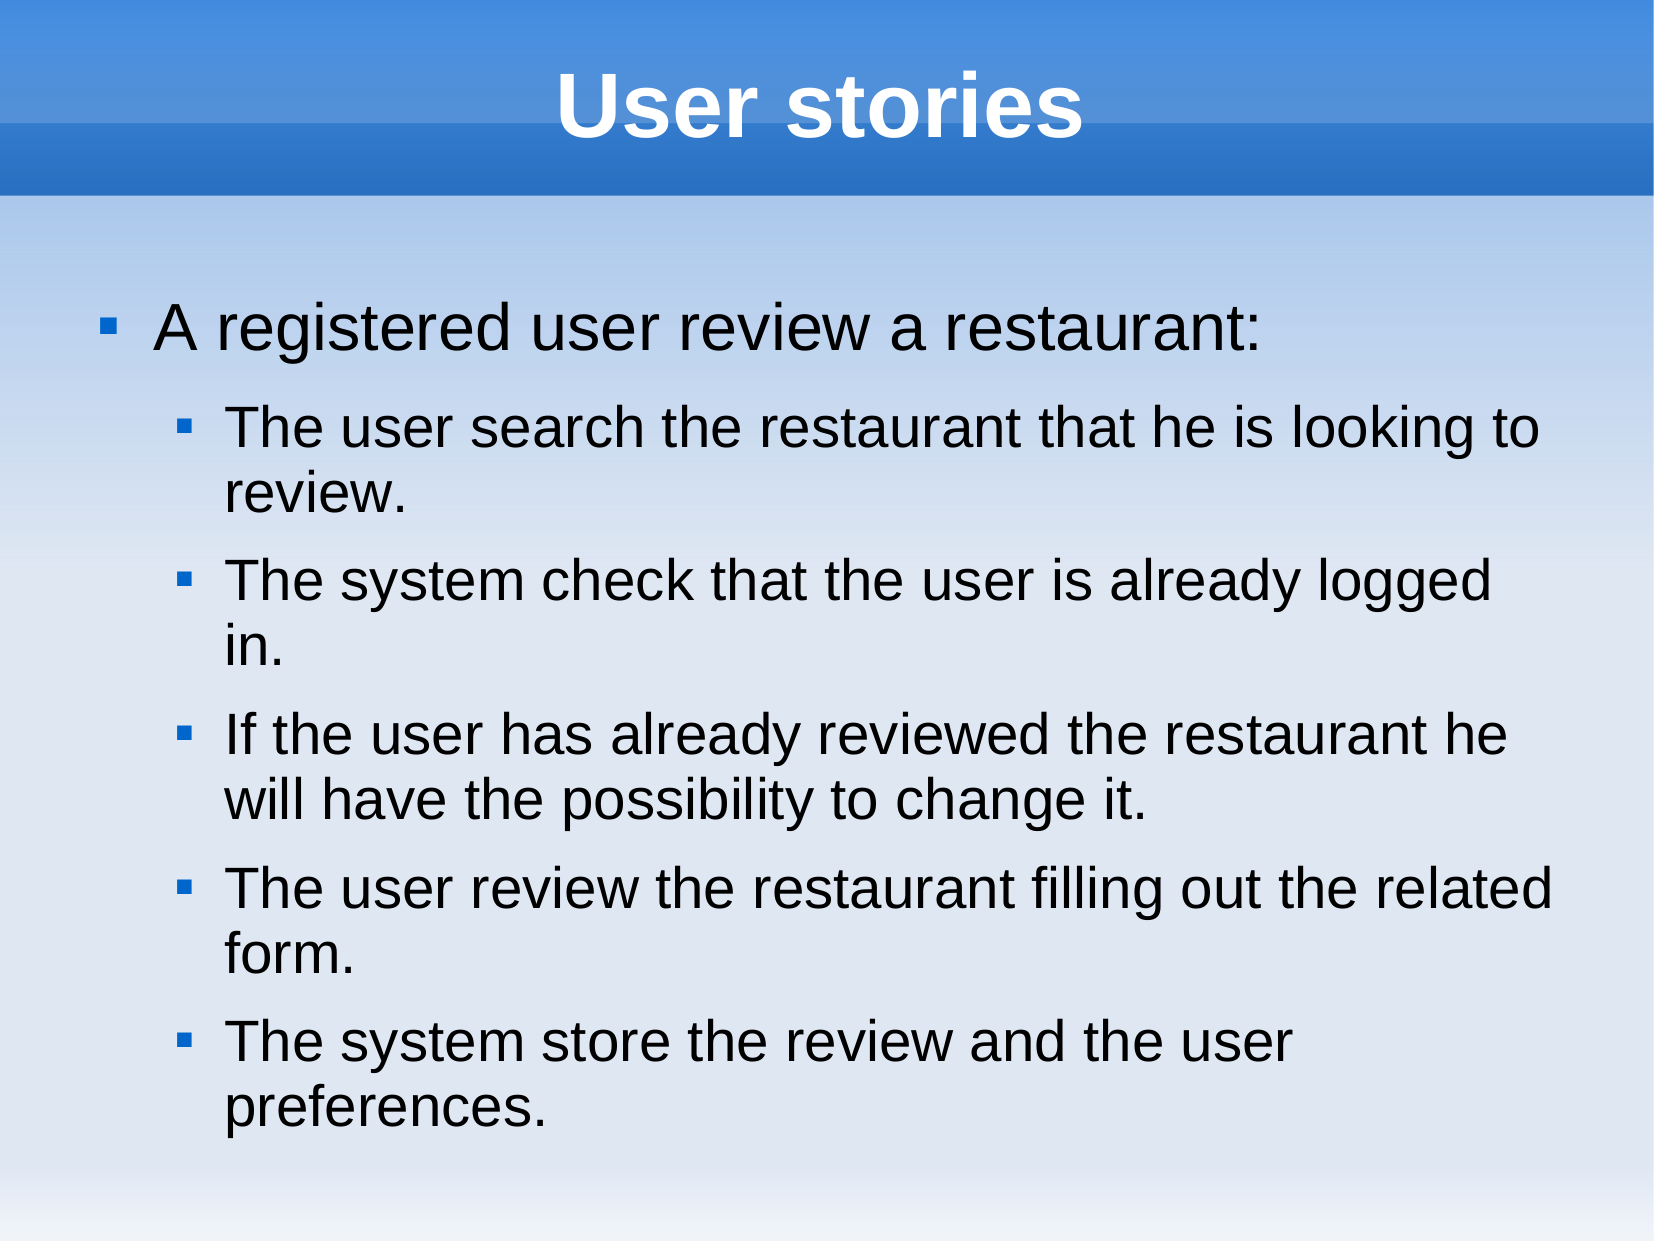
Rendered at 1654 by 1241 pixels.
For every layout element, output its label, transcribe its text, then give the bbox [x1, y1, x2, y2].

title User stories [76, 0, 1565, 208]
picture [0, 0, 1654, 1241]
list A registered user review a restaurant: The user search the restaurant that he is looking to review. The system check that the user is already logged in. If the user has already reviewed the restaurant he will have the possibility to change it. The user review the restaurant filling out the related form. The system store the review and the user preferences. [82, 290, 1571, 1124]
